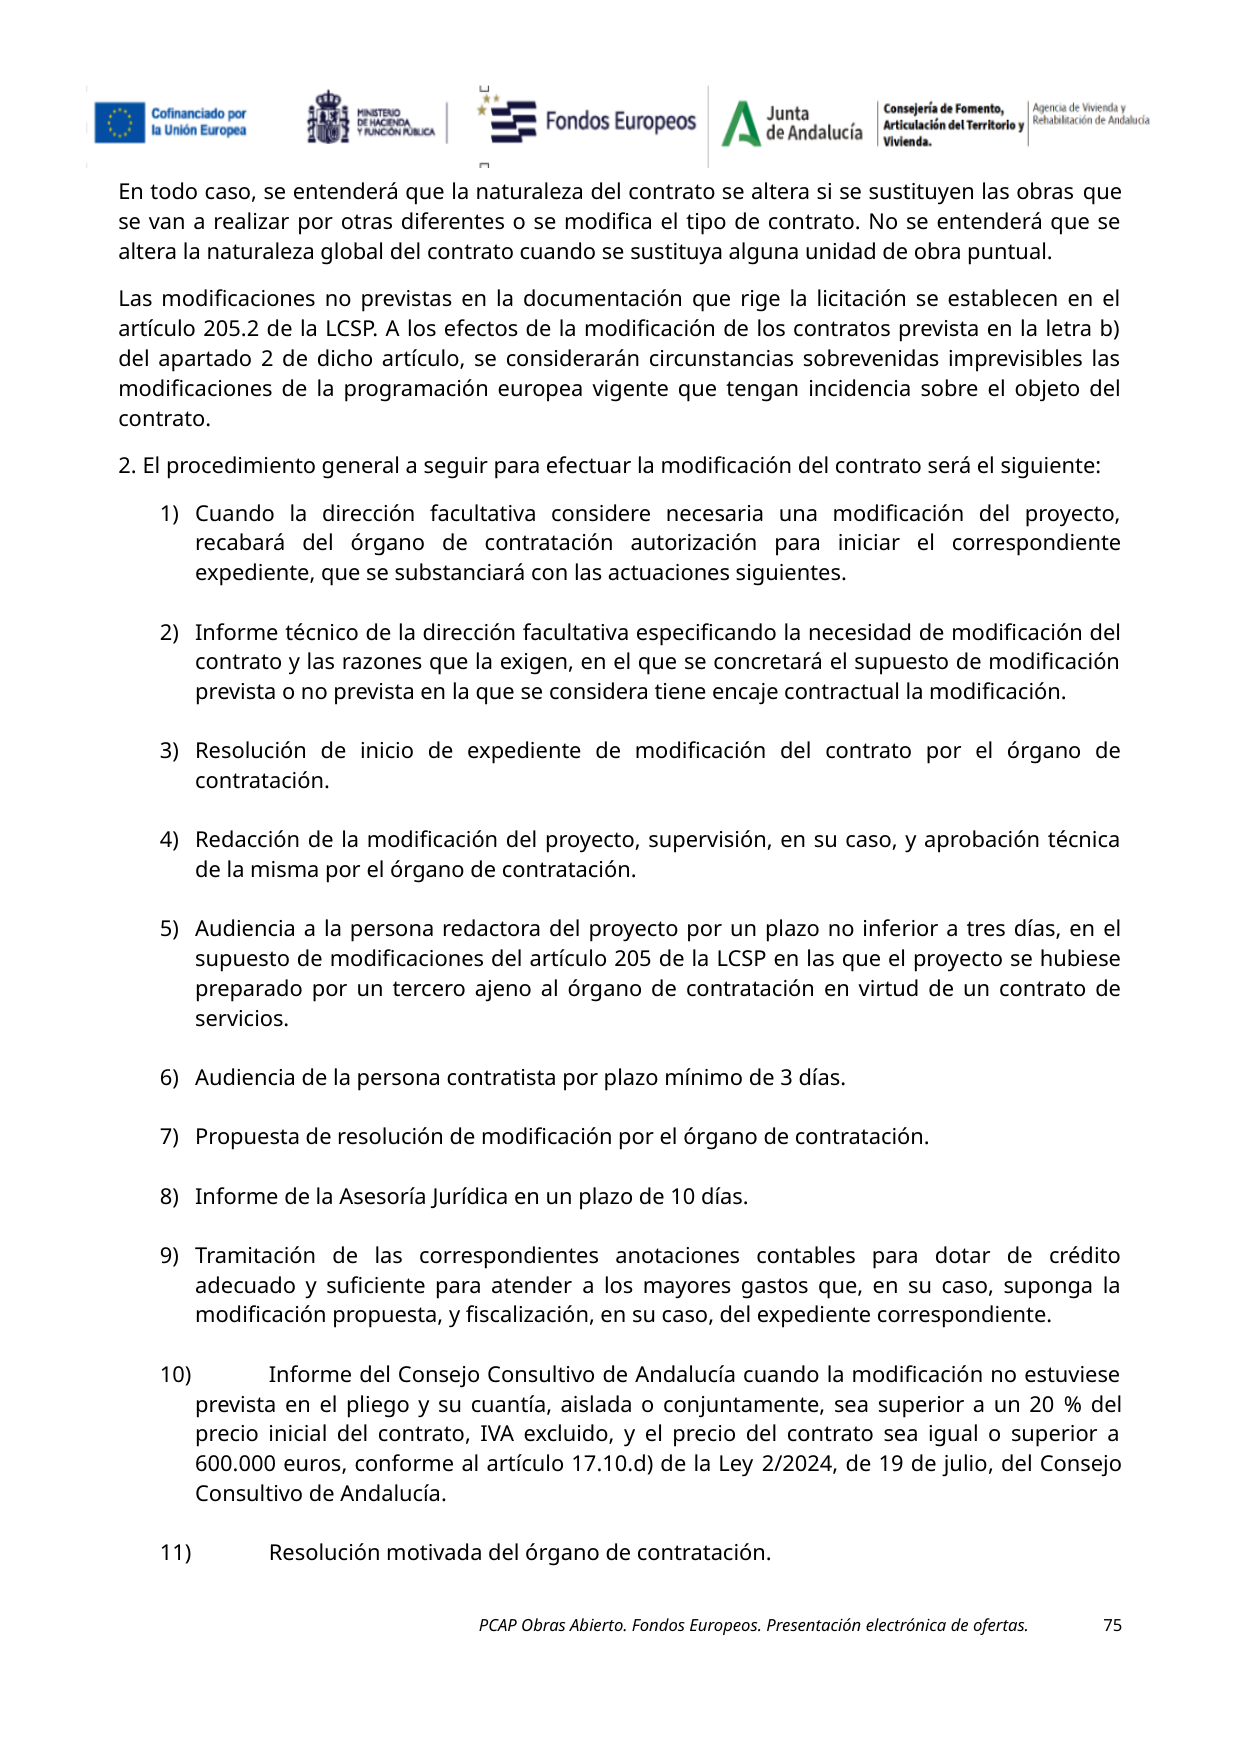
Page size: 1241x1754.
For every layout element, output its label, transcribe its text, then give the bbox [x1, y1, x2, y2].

text 7) Propuesta de resolución de modificación por el órgano de contratación. [159, 1121, 1122, 1151]
text 10) Informe del Consejo Consultivo de Andalucía cuando la modificación no estuviese prevista en el pliego y su cuantía, aislada o conjuntamente, sea superior a un 20 % del precio inicial del contrato, IVA excluido, y el precio del contrato sea igual o superior a 600.000 euros, conforme al artículo 17.10.d) de la Ley 2/2024, de 19 de julio, del Consejo Consultivo de Andalucía. [159, 1359, 1122, 1508]
text 4) Redacción de la modificación del proyecto, supervisión, en su caso, y aprobación técnica de la misma por el órgano de contratación. [159, 824, 1122, 884]
text 2. El procedimiento general a seguir para efectuar la modificación del contrato será el siguiente: [118, 450, 1122, 480]
text En todo caso, se entenderá que la naturaleza del contrato se altera si se sustituyen las obras que se van a realizar por otras diferentes o se modifica el tipo de contrato. No se entenderá que se altera la naturaleza global del contrato cuando se sustituya alguna unidad de obra puntual. [118, 176, 1122, 266]
text 6) Audiencia de la persona contratista por plazo mínimo de 3 días. [159, 1062, 1122, 1092]
text 2) Informe técnico de la dirección facultativa especificando la necesidad de modificación del contrato y las razones que la exigen, en el que se concretará el supuesto de modificación prevista o no prevista en la que se considera tiene encaje contractual la modificación. [159, 616, 1122, 706]
picture [86, 81, 1164, 168]
text 5) Audiencia a la persona redactora del proyecto por un plazo no inferior a tres días, en el supuesto de modificaciones del artículo 205 de la LCSP en las que el proyecto se hubiese preparado por un tercero ajeno al órgano de contratación en virtud de un contrato de servicios. [159, 913, 1122, 1033]
text Las modificaciones no previstas en la documentación que rige la licitación se establecen en el artículo 205.2 de la LCSP. A los efectos de la modificación de los contratos prevista en la letra b) del apartado 2 de dicho artículo, se considerarán circunstancias sobrevenidas imprevisibles las modificaciones de la programación europea vigente que tengan incidencia sobre el objeto del contrato. [118, 283, 1122, 432]
text 9) Tramitación de las correspondientes anotaciones contables para dotar de crédito adecuado y suficiente para atender a los mayores gastos que, en su caso, suponga la modificación propuesta, y fiscalización, en su caso, del expediente correspondiente. [159, 1240, 1122, 1329]
text 8) Informe de la Asesoría Jurídica en un plazo de 10 días. [159, 1181, 1122, 1210]
text 3) Resolución de inicio de expediente de modificación del contrato por el órgano de contratación. [159, 735, 1122, 795]
text 11) Resolución motivada del órgano de contratación. [159, 1537, 1122, 1567]
text 1) Cuando la dirección facultativa considere necesaria una modificación del proyecto, recabará del órgano de contratación autorización para iniciar el correspondiente expediente, que se substanciará con las actuaciones siguientes. [159, 498, 1122, 587]
